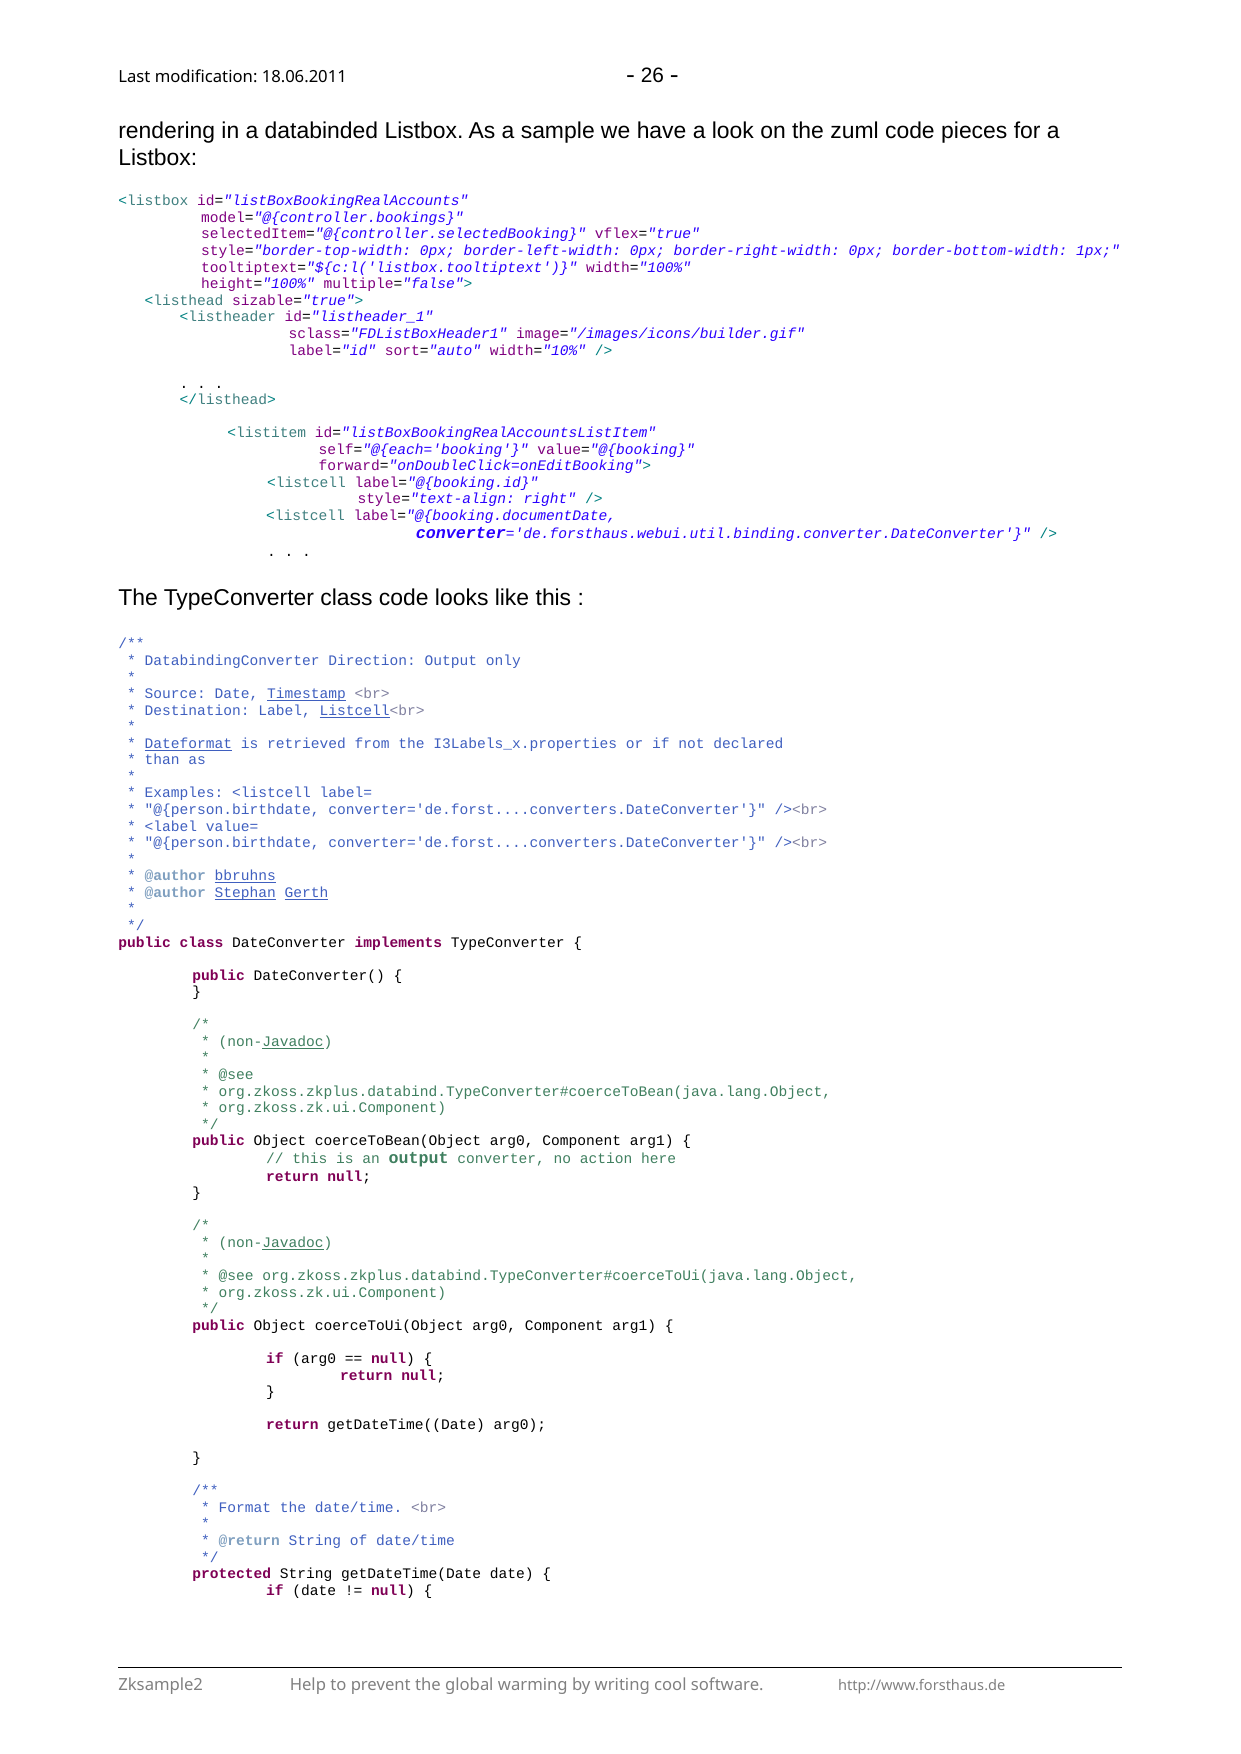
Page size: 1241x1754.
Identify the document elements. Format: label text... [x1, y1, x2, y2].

text } [118, 984, 1122, 1001]
text * org.zkoss.zk.ui.Component) [118, 1285, 1122, 1301]
text </listhead> [118, 392, 1122, 409]
text label="id" sort="auto" width="10%" /> [118, 343, 1122, 359]
text * [118, 1252, 1122, 1268]
text * Format the date/time. <br> [118, 1500, 1122, 1517]
text rendering in a databinded Listbox. As a sample we have a look on the zuml code pieces for a Listbox: [118, 117, 1122, 170]
text <listhead sizable="true"> [118, 293, 1122, 309]
text * [118, 902, 1122, 918]
text if (arg0 == null) { [118, 1351, 1122, 1368]
text * [118, 1051, 1122, 1067]
text * [118, 670, 1122, 686]
text sclass="FDListBoxHeader1" image="/images/icons/builder.gif" [118, 326, 1122, 343]
text * @see [118, 1067, 1122, 1084]
text The TypeConverter class code looks like this : [118, 584, 1122, 610]
text /** [118, 1484, 1122, 1500]
text style="text-align: right" /> [118, 492, 1122, 508]
text * @see org.zkoss.zkplus.databind.TypeConverter#coerceToUi(java.lang.Object, [118, 1268, 1122, 1285]
text * @author bbruhns [118, 868, 1122, 885]
text * <label value= [118, 819, 1122, 835]
text */ [118, 1117, 1122, 1133]
text model="@{controller.bookings}" [118, 210, 1122, 227]
text /* [118, 1219, 1122, 1235]
text * than as [118, 753, 1122, 769]
text <listitem id="listBoxBookingRealAccountsListItem" [118, 426, 1122, 442]
text forward="onDoubleClick=onEditBooking"> [118, 459, 1122, 475]
text selectedItem="@{controller.selectedBooking}" vflex="true" [118, 227, 1122, 243]
text public class DateConverter implements TypeConverter { [118, 935, 1122, 951]
text return getDateTime((Date) arg0); [118, 1417, 1122, 1434]
text . . . [118, 376, 1122, 392]
text * [118, 769, 1122, 786]
text */ [118, 1550, 1122, 1566]
text * [118, 719, 1122, 736]
text converter='de.forsthaus.webui.util.binding.converter.DateConverter'}" /> [118, 525, 1122, 544]
text return null; [118, 1169, 1122, 1186]
text * @author Stephan Gerth [118, 885, 1122, 902]
text public DateConverter() { [118, 968, 1122, 984]
text * @return String of date/time [118, 1533, 1122, 1550]
text */ [118, 1301, 1122, 1318]
text * Destination: Label, Listcell<br> [118, 703, 1122, 719]
text * (non-Javadoc) [118, 1235, 1122, 1252]
text <listheader id="listheader_1" [118, 309, 1122, 326]
text * [118, 1517, 1122, 1533]
text * Source: Date, Timestamp <br> [118, 686, 1122, 703]
text height="100%" multiple="false"> [118, 276, 1122, 293]
text } [118, 1186, 1122, 1202]
text * (non-Javadoc) [118, 1034, 1122, 1051]
text * [118, 852, 1122, 868]
text <listbox id="listBoxBookingRealAccounts" [118, 194, 1122, 210]
text * "@{person.birthdate, converter='de.forst....converters.DateConverter'}" /><br> [118, 802, 1122, 819]
text /** [118, 637, 1122, 653]
text public Object coerceToBean(Object arg0, Component arg1) { [118, 1133, 1122, 1150]
text if (date != null) { [118, 1583, 1122, 1599]
text . . . [118, 544, 1122, 560]
text <listcell label="@{booking.documentDate, [118, 508, 1122, 525]
text * DatabindingConverter Direction: Output only [118, 653, 1122, 670]
text self="@{each='booking'}" value="@{booking}" [118, 442, 1122, 459]
text style="border-top-width: 0px; border-left-width: 0px; border-right-width: 0px; border-bottom-width: 1px;" [118, 243, 1122, 260]
text * "@{person.birthdate, converter='de.forst....converters.DateConverter'}" /><br> [118, 835, 1122, 852]
text } [118, 1451, 1122, 1467]
text // this is an output converter, no action here [118, 1150, 1122, 1169]
text tooltiptext="${c:l('listbox.tooltiptext')}" width="100%" [118, 260, 1122, 276]
text * Examples: <listcell label= [118, 786, 1122, 802]
text * org.zkoss.zk.ui.Component) [118, 1100, 1122, 1117]
text public Object coerceToUi(Object arg0, Component arg1) { [118, 1318, 1122, 1334]
text /* [118, 1018, 1122, 1034]
text protected String getDateTime(Date date) { [118, 1566, 1122, 1583]
text } [118, 1384, 1122, 1401]
text return null; [118, 1368, 1122, 1384]
text * Dateformat is retrieved from the I3Labels_x.properties or if not declared [118, 736, 1122, 753]
text * org.zkoss.zkplus.databind.TypeConverter#coerceToBean(java.lang.Object, [118, 1084, 1122, 1100]
text <listcell label="@{booking.id}" [118, 475, 1122, 492]
text */ [118, 918, 1122, 935]
